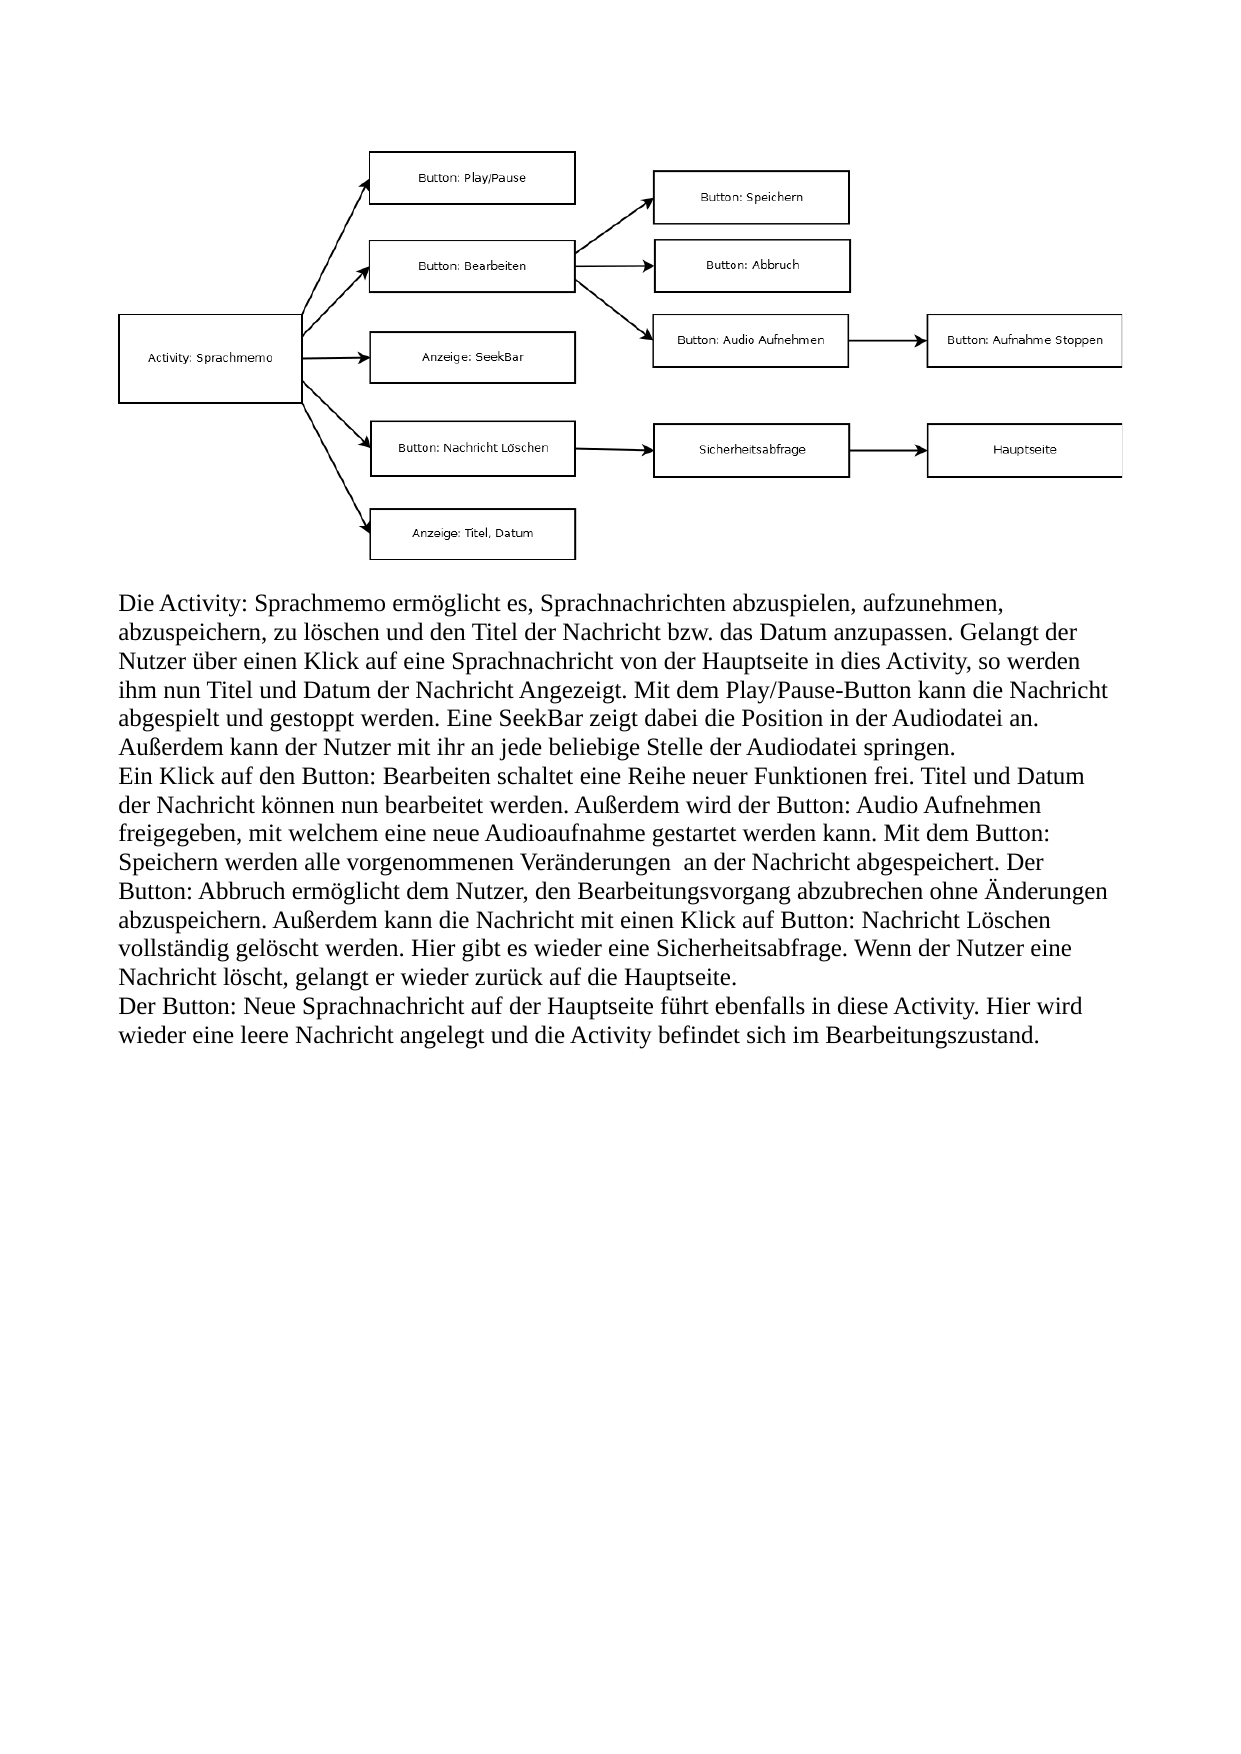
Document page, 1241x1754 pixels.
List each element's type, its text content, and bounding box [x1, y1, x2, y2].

text Die Activity: Sprachmemo ermöglicht es, Sprachnachrichten abzuspielen, aufzunehmen, abzuspeichern, zu löschen und den Titel der Nachricht bzw. das Datum anzupassen. Gelangt der Nutzer über einen Klick auf eine Sprachnachricht von der Hauptseite in dies Activity, so werden ihm nun Titel und Datum der Nachricht Angezeigt. Mit dem Play/Pause-Button kann die Nachricht abgespielt und gestoppt werden. Eine SeekBar zeigt dabei die Position in der Audiodatei an. Außerdem kann der Nutzer mit ihr an jede beliebige Stelle der Audiodatei springen. [118, 588, 1122, 761]
picture [118, 151, 1123, 560]
text Der Button: Neue Sprachnachricht auf der Hauptseite führt ebenfalls in diese Activity. Hier wird wieder eine leere Nachricht angelegt und die Activity befindet sich im Bearbeitungszustand. [118, 991, 1122, 1048]
text Ein Klick auf den Button: Bearbeiten schaltet eine Reihe neuer Funktionen frei. Titel und Datum der Nachricht können nun bearbeitet werden. Außerdem wird der Button: Audio Aufnehmen freigegeben, mit welchem eine neue Audioaufnahme gestartet werden kann. Mit dem Button: Speichern werden alle vorgenommenen Veränderungen an der Nachricht abgespeichert. Der Button: Abbruch ermöglicht dem Nutzer, den Bearbeitungsvorgang abzubrechen ohne Änderungen abzuspeichern. Außerdem kann die Nachricht mit einen Klick auf Button: Nachricht Löschen vollständig gelöscht werden. Hier gibt es wieder eine Sicherheitsabfrage. Wenn der Nutzer eine Nachricht löscht, gelangt er wieder zurück auf die Hauptseite. [118, 761, 1122, 991]
